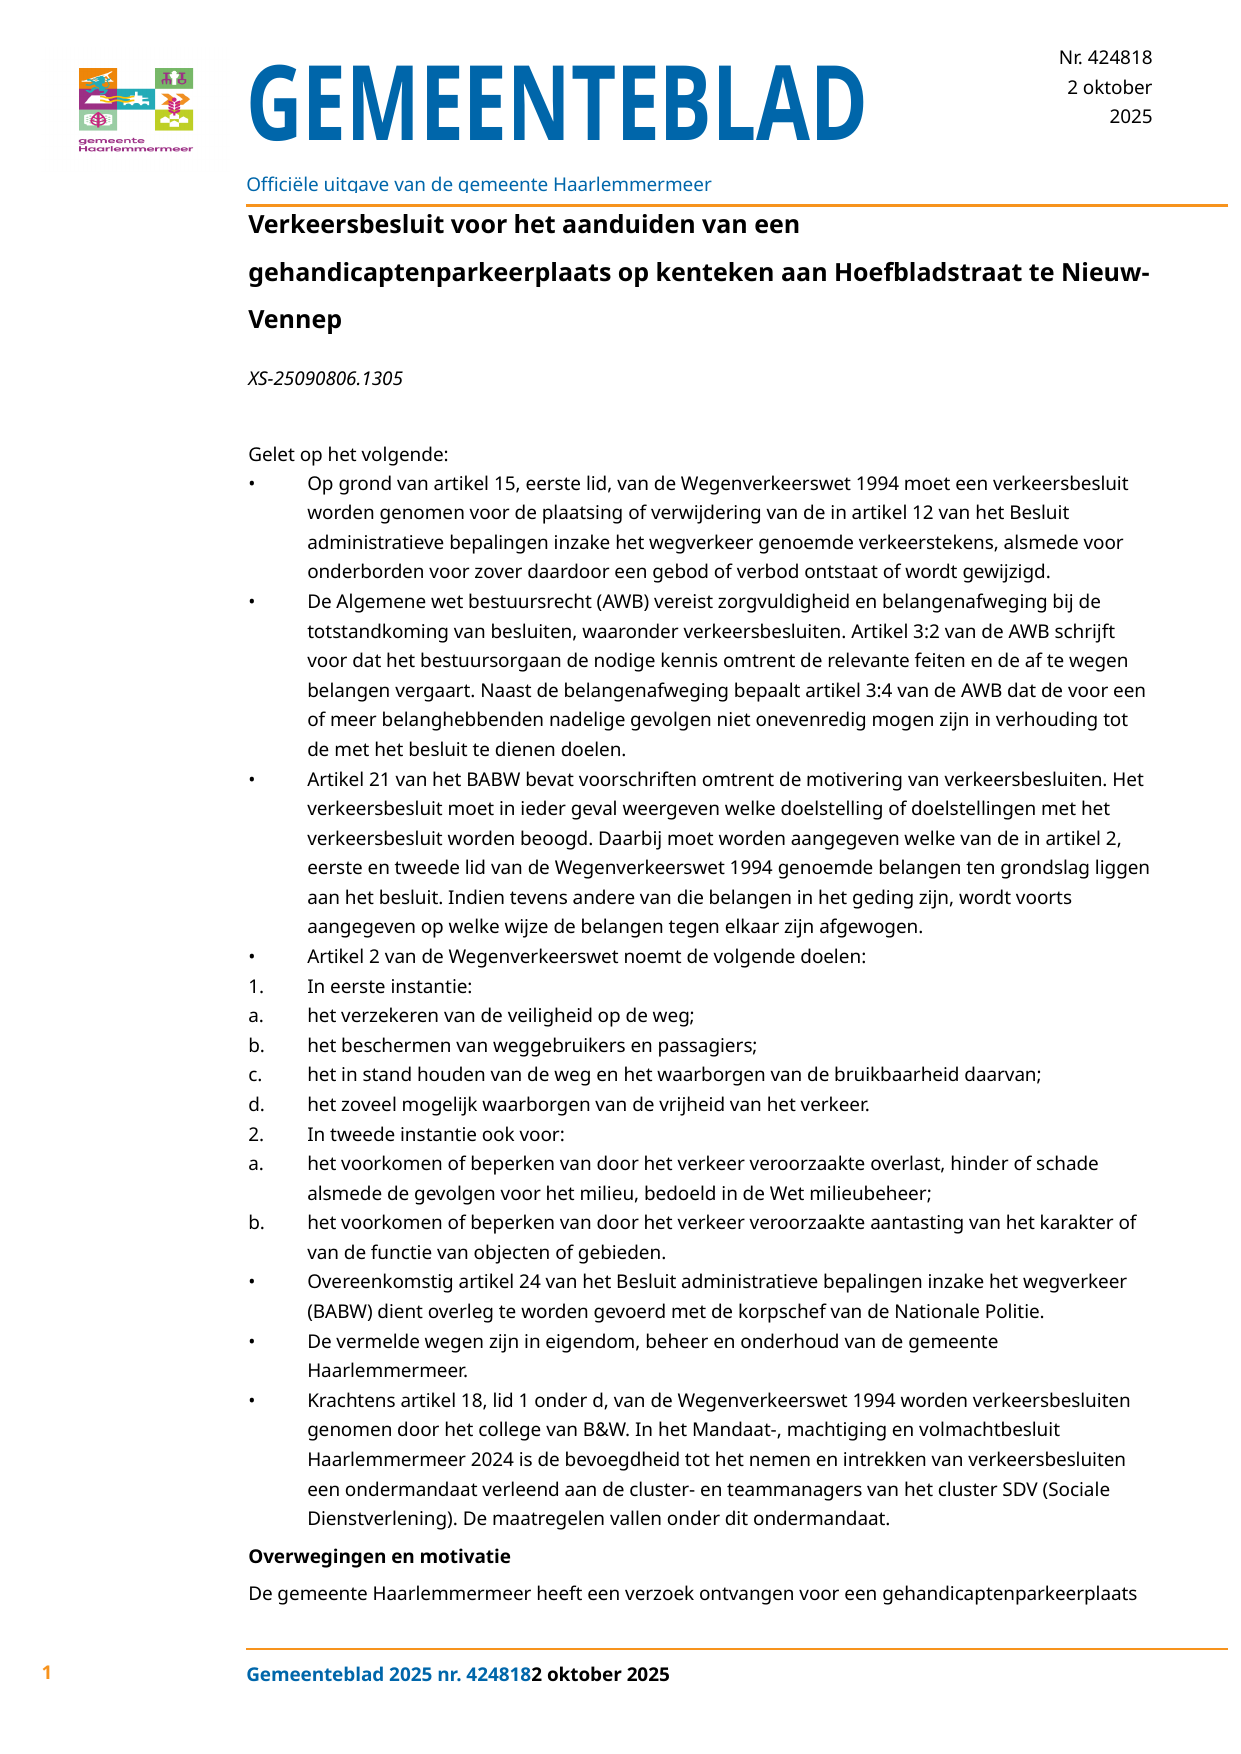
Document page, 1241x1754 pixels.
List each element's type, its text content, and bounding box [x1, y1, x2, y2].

list het beschermen van weggebruikers en passagiers; [248, 1032, 1152, 1058]
list Artikel 21 van het BABW bevat voorschriften omtrent de motivering van verkeersbesluiten. Het verkeersbesluit moet in ieder geval weergeven welke doelstelling of doelstellingen met het verkeersbesluit worden beoogd. Daarbij moet worden aangegeven welke van de in artikel 2, eerste en tweede lid van de Wegenverkeerswet 1994 genoemde belangen ten grondslag liggen aan het besluit. Indien tevens andere van die belangen in het geding zijn, wordt voorts aangegeven op welke wijze de belangen tegen elkaar zijn afgewogen. [248, 766, 1152, 939]
list De Algemene wet bestuursrecht (AWB) vereist zorgvuldigheid en belangenafweging bij de totstandkoming van besluiten, waaronder verkeersbesluiten. Artikel 3:2 van de AWB schrijft voor dat het bestuursorgaan de nodige kennis omtrent de relevante feiten en de af te wegen belangen vergaart. Naast de belangenafweging bepaalt artikel 3:4 van de AWB dat de voor een of meer belanghebbenden nadelige gevolgen niet onevenredig mogen zijn in verhouding tot de met het besluit te dienen doelen. [248, 588, 1152, 762]
picture [41, 47, 231, 172]
list De vermelde wegen zijn in eigendom, beheer en onderhoud van de gemeente Haarlemmermeer. [248, 1328, 1152, 1383]
list het zoveel mogelijk waarborgen van de vrijheid van het verkeer. [248, 1091, 1152, 1117]
text XS-25090806.1305 [248, 366, 1152, 391]
list Artikel 2 van de Wegenverkeerswet noemt de volgende doelen: [248, 943, 1152, 969]
text Gelet op het volgende: [248, 442, 1152, 467]
list Overeenkomstig artikel 24 van het Besluit administratieve bepalingen inzake het wegverkeer (BABW) dient overleg te worden gevoerd met de korpschef van de Nationale Politie. [248, 1269, 1152, 1324]
list het voorkomen of beperken van door het verkeer veroorzaakte aantasting van het karakter of van de functie van objecten of gebieden. [248, 1209, 1152, 1265]
list het verzekeren van de veiligheid op de weg; [248, 1002, 1152, 1028]
list het voorkomen of beperken van door het verkeer veroorzaakte overlast, hinder of schade alsmede de gevolgen voor het milieu, bedoeld in de Wet milieubeheer; [248, 1150, 1152, 1206]
text Overwegingen en motivatie [248, 1543, 1152, 1569]
text Verkeersbesluit voor het aanduiden van een gehandicaptenparkeerplaats op kenteken aan Hoefbladstraat te Nieuw-Vennep [248, 207, 1152, 336]
list Krachtens artikel 18, lid 1 onder d, van de Wegenverkeerswet 1994 worden verkeersbesluiten genomen door het college van B&W. In het Mandaat-, machtiging en volmachtbesluit Haarlemmermeer 2024 is de bevoegdheid tot het nemen en intrekken van verkeersbesluiten een ondermandaat verleend aan de cluster- en teammanagers van het cluster SDV (Sociale Dienstverlening). De maatregelen vallen onder dit ondermandaat. [248, 1387, 1152, 1531]
list Op grond van artikel 15, eerste lid, van de Wegenverkeerswet 1994 moet een verkeersbesluit worden genomen voor de plaatsing of verwijdering van de in artikel 12 van het Besluit administratieve bepalingen inzake het wegverkeer genoemde verkeerstekens, alsmede voor onderborden voor zover daardoor een gebod of verbod ontstaat of wordt gewijzigd. [248, 470, 1152, 584]
list In tweede instantie ook voor: [248, 1121, 1152, 1146]
list In eerste instantie: [248, 973, 1152, 998]
text De gemeente Haarlemmermeer heeft een verzoek ontvangen voor een gehandicaptenparkeerplaats [248, 1580, 1152, 1606]
list het in stand houden van de weg en het waarborgen van de bruikbaarheid daarvan; [248, 1062, 1152, 1087]
